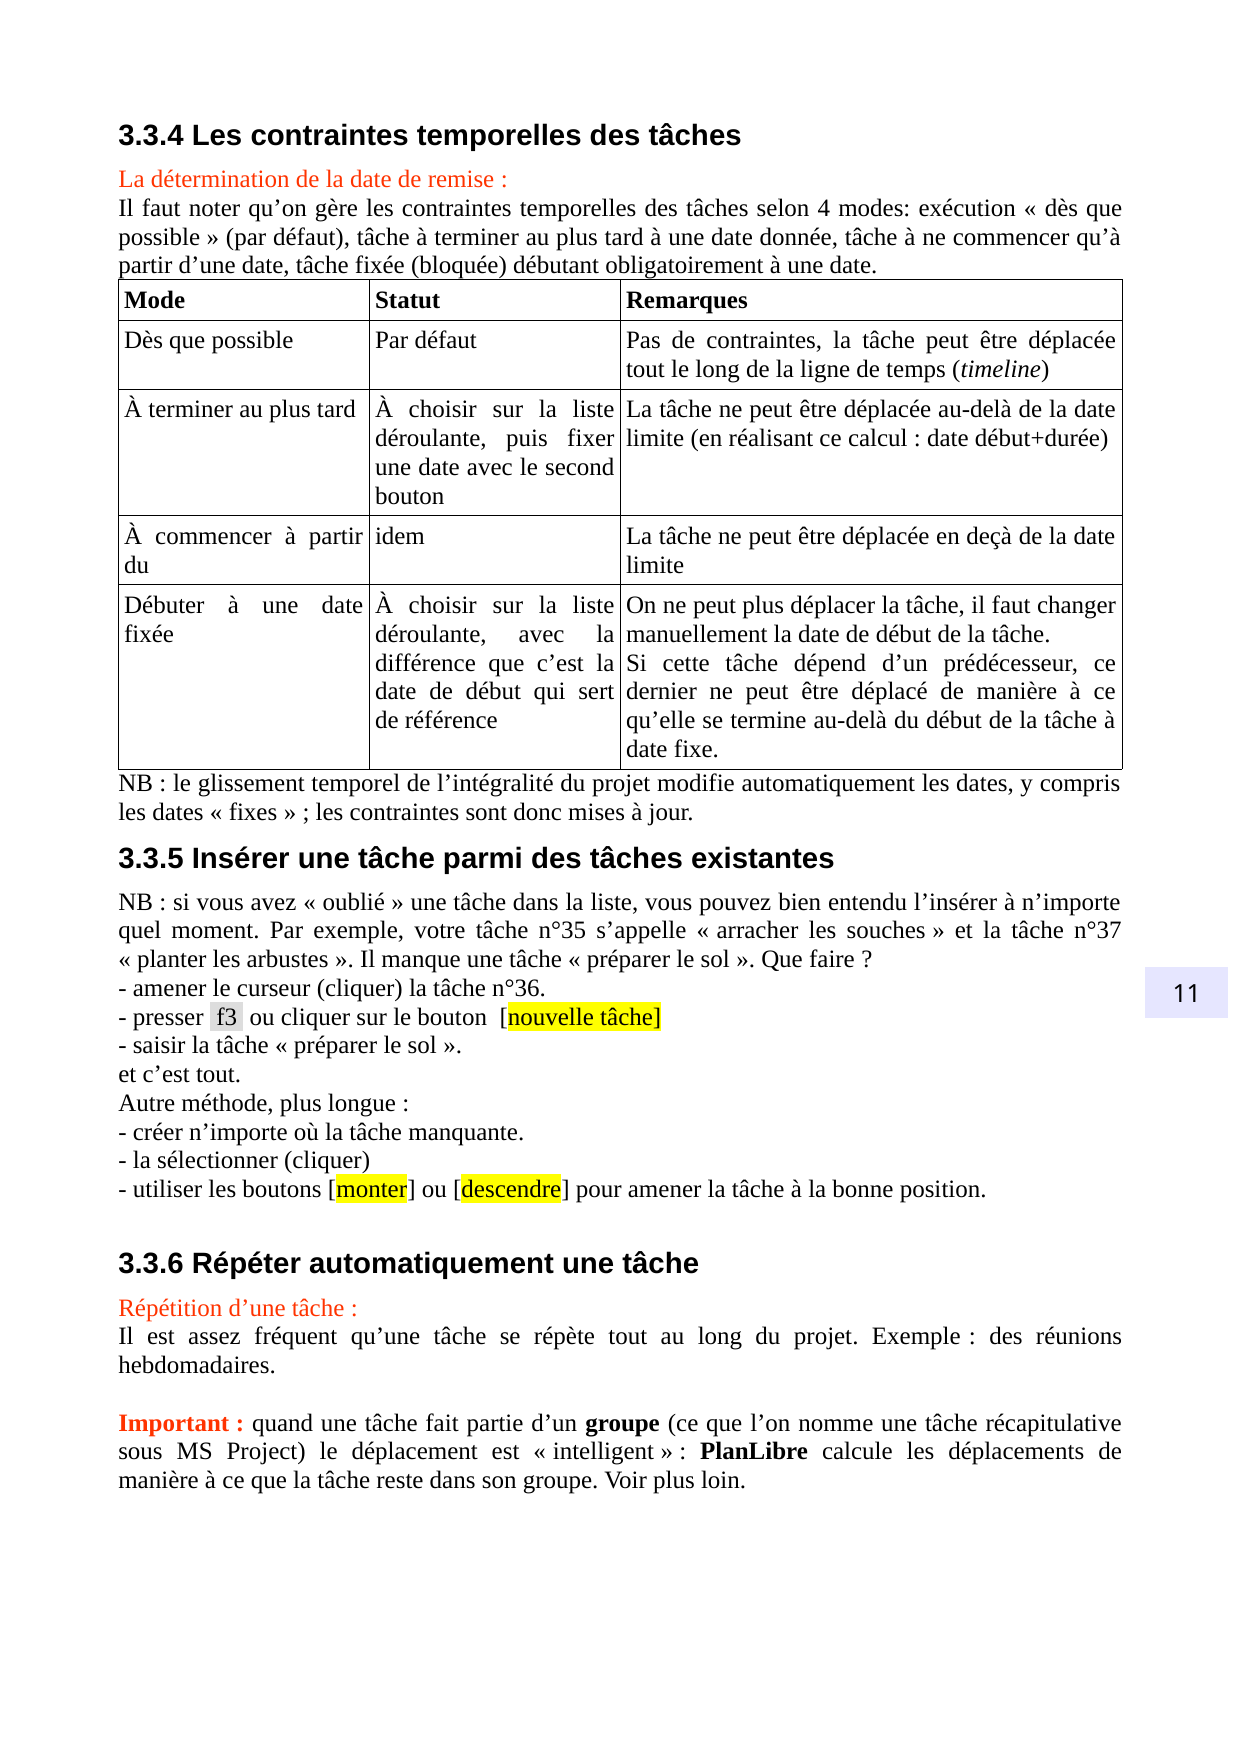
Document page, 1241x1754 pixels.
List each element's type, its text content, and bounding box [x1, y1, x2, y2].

text NB : le glissement temporel de l’intégralité du projet modifie automatiquement les dates, y compris les dates « fixes » ; les contraintes sont donc mises à jour. [118, 770, 1122, 826]
table_header Remarques [621, 280, 1122, 320]
text - saisir la tâche « préparer le sol ». [118, 1031, 1122, 1059]
table_cell La tâche ne peut être déplacée en deçà de la date limite [621, 516, 1122, 584]
subtitle 3.3.5 Insérer une tâche parmi des tâches existantes [118, 841, 1122, 874]
text - créer n’importe où la tâche manquante. [118, 1117, 1122, 1146]
table_cell idem [370, 516, 620, 584]
subtitle 3.3.6 Répéter automatiquement une tâche [118, 1246, 1122, 1280]
table_cell Débuter à une date fixée [119, 585, 369, 768]
text - presser f3 ou cliquer sur le bouton [nouvelle tâche] [118, 1002, 1122, 1031]
table_cell Par défaut [370, 321, 620, 389]
text Important : quand une tâche fait partie d’un groupe (ce que l’on nomme une tâche récapitulative sous MS Project) le déplacement est « intelligent » : PlanLibre calcule les déplacements de manière à ce que la tâche reste dans son groupe. Voir plus loin. [118, 1408, 1122, 1494]
table_cell Pas de contraintes, la tâche peut être déplacée tout le long de la ligne de temps (timeline) [621, 321, 1122, 389]
text - la sélectionner (cliquer) [118, 1146, 1122, 1174]
text Répétition d’une tâche : [118, 1293, 1122, 1321]
table_cell Dès que possible [119, 321, 369, 389]
table_cell On ne peut plus déplacer la tâche, il faut changer manuellement la date de début de la tâche. Si cette tâche dépend d’un prédécesseur, ce dernier ne peut être déplacé de manière à ce qu’elle se termine au-delà du début de la tâche à date fixe. [621, 585, 1122, 768]
table_cell La tâche ne peut être déplacée au-delà de la date limite (en réalisant ce calcul : date début+durée) [621, 390, 1122, 515]
table_header Mode [119, 280, 369, 320]
table_cell À choisir sur la liste déroulante, puis fixer une date avec le second bouton [370, 390, 620, 515]
table_cell À terminer au plus tard [119, 390, 369, 515]
text NB : si vous avez « oublié » une tâche dans la liste, vous pouvez bien entendu l’insérer à n’importe quel moment. Par exemple, votre tâche n°35 s’appelle « arracher les souches » et la tâche n°37 « planter les arbustes ». Il manque une tâche « préparer le sol ». Que faire ? [118, 887, 1122, 973]
table_cell À choisir sur la liste déroulante, avec la différence que c’est la date de début qui sert de référence [370, 585, 620, 768]
text - utiliser les boutons [monter] ou [descendre] pour amener la tâche à la bonne position. [118, 1174, 1122, 1203]
text Il est assez fréquent qu’une tâche se répète tout au long du projet. Exemple : des réunions hebdomadaires. [118, 1321, 1122, 1379]
text Il faut noter qu’on gère les contraintes temporelles des tâches selon 4 modes: exécution « dès que possible » (par défaut), tâche à terminer au plus tard à une date donnée, tâche à ne commencer qu’à partir d’une date, tâche fixée (bloquée) débutant obligatoirement à une date. [118, 193, 1122, 279]
text La détermination de la date de remise : [118, 164, 1122, 193]
table_header Statut [370, 280, 620, 320]
text et c’est tout. [118, 1059, 1122, 1088]
text - amener le curseur (cliquer) la tâche n°36. [118, 973, 1122, 1002]
text Autre méthode, plus longue : [118, 1088, 1122, 1117]
table_cell À commencer à partir du [119, 516, 369, 584]
subtitle 3.3.4 Les contraintes temporelles des tâches [118, 118, 1122, 152]
